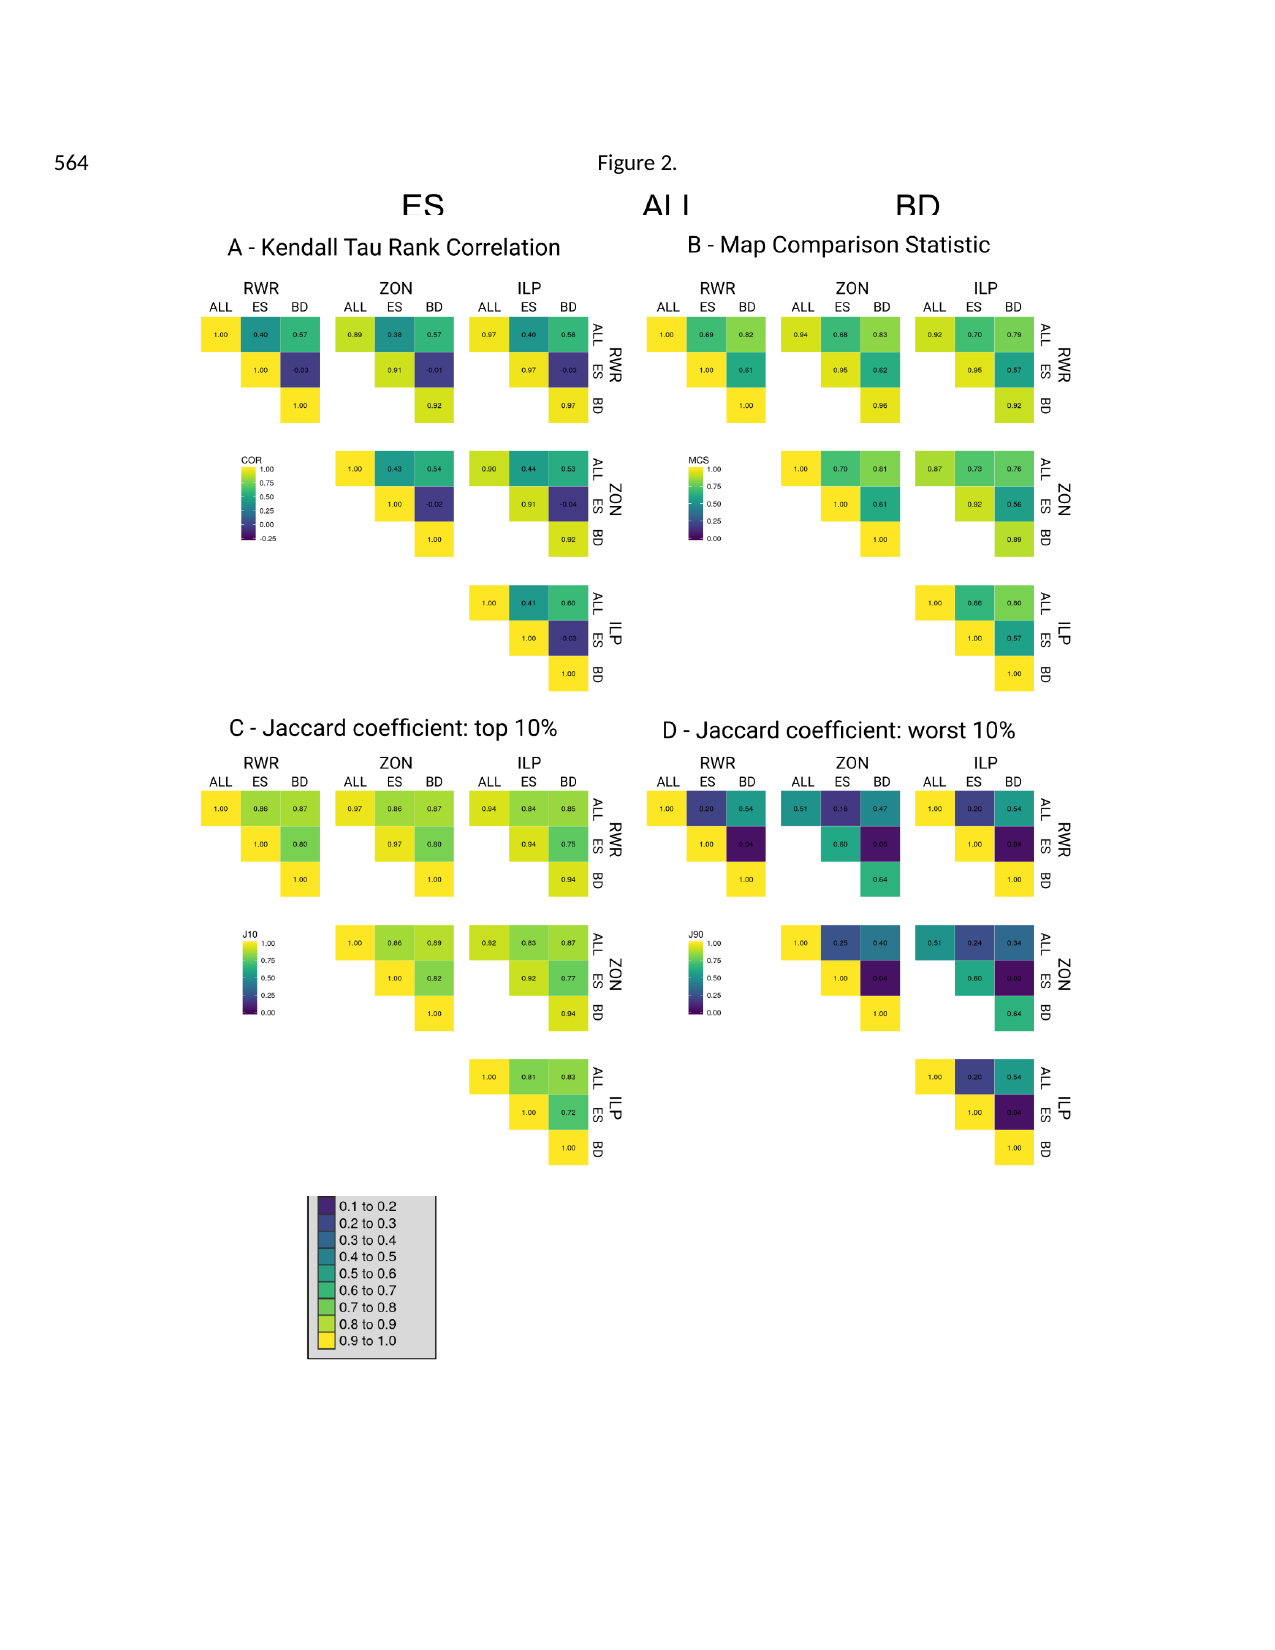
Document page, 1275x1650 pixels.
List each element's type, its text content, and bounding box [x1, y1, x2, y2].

picture [180, 176, 1095, 1369]
text Figure 2. [118, 148, 1157, 176]
